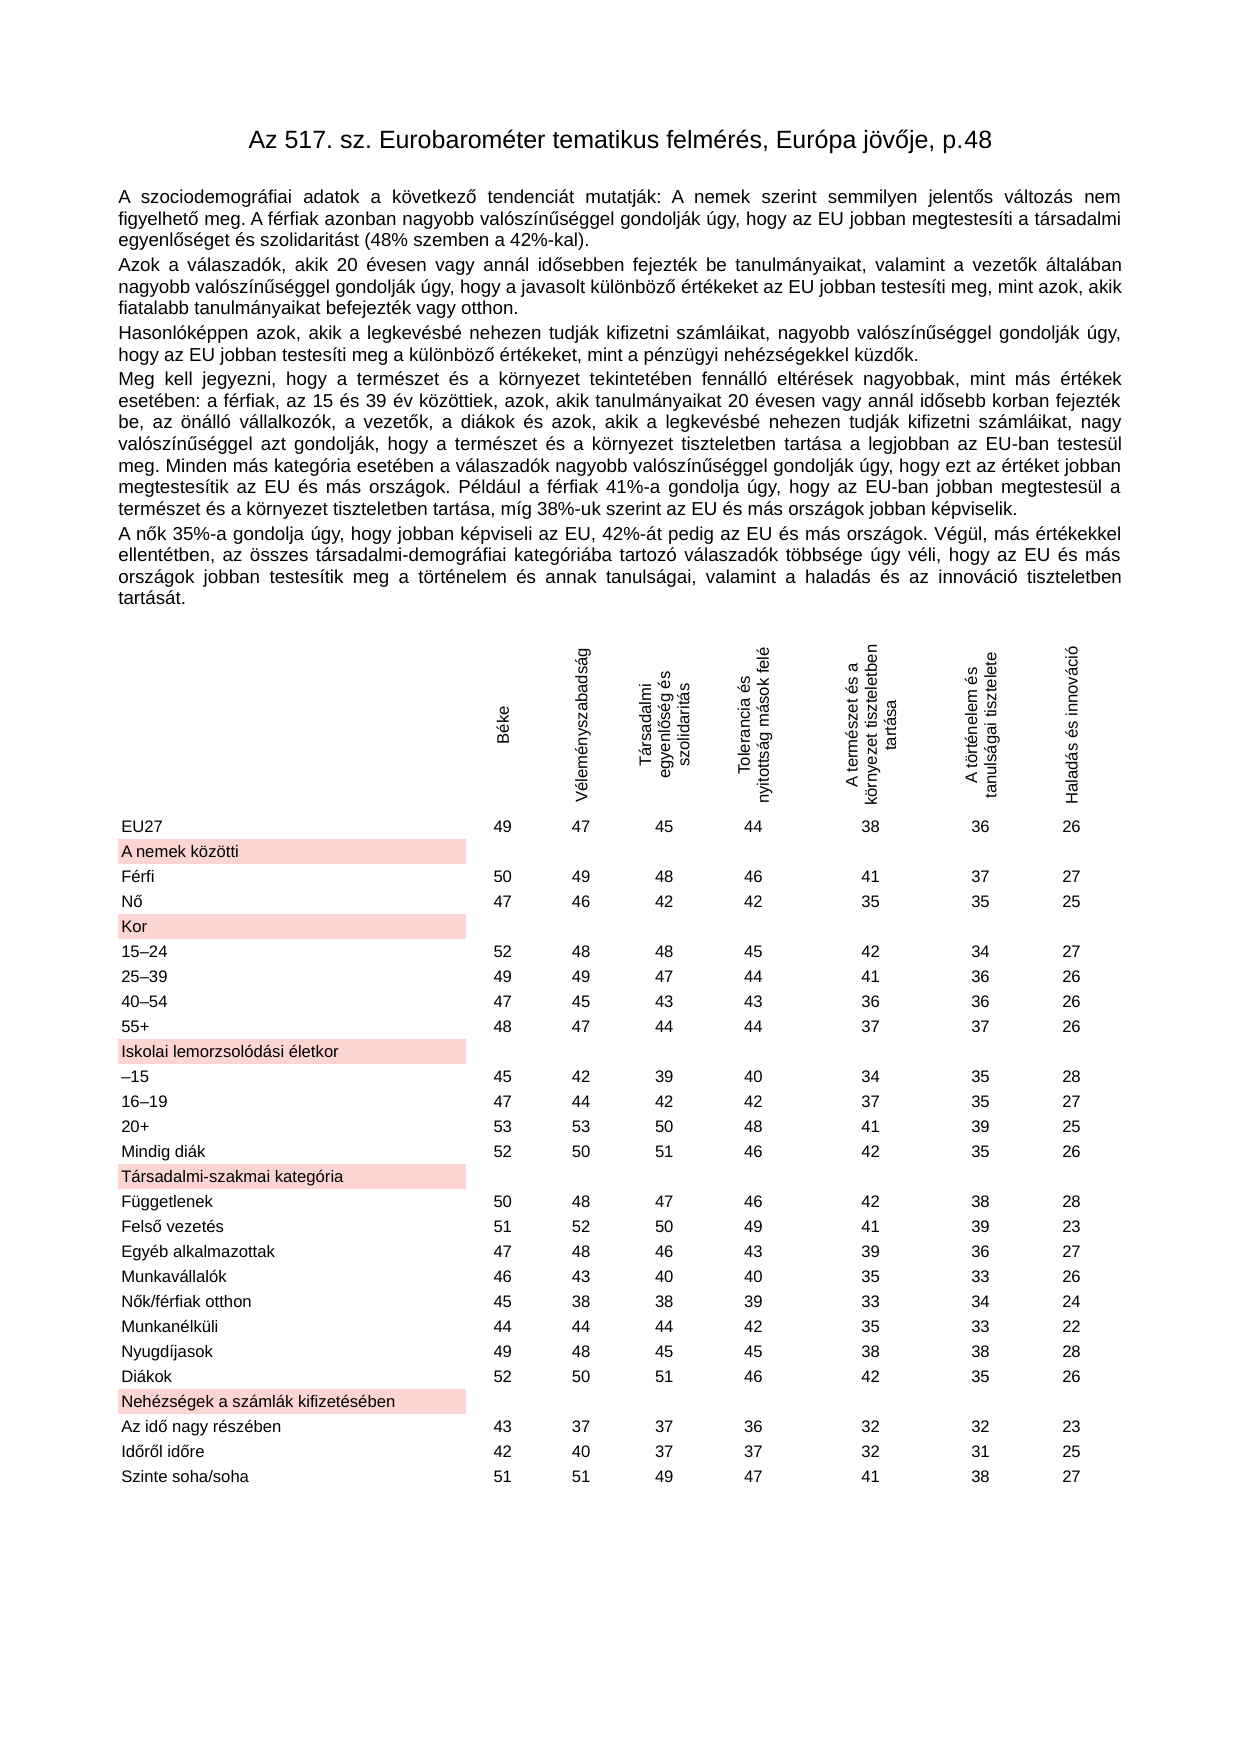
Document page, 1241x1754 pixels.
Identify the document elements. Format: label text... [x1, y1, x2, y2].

table_cell 35 [801, 1264, 940, 1289]
table_cell [1020, 914, 1122, 939]
table_cell 47 [622, 964, 706, 989]
table_cell 47 [466, 989, 539, 1014]
table_cell 28 [1020, 1189, 1122, 1214]
table_cell Nyugdíjasok [118, 1339, 466, 1364]
table_cell 48 [540, 1239, 622, 1264]
table_cell Nő [118, 889, 466, 914]
table_cell 25 [1020, 1439, 1122, 1464]
table_cell 36 [940, 989, 1020, 1014]
table_cell Nehézségek a számlák kifizetésében [118, 1389, 466, 1414]
table_cell 53 [540, 1114, 622, 1139]
table_cell [1020, 839, 1122, 864]
table_cell 28 [1020, 1064, 1122, 1089]
table_cell 40 [706, 1264, 801, 1289]
table_cell 26 [1020, 1139, 1122, 1164]
table_cell 25 [1020, 889, 1122, 914]
table_cell 51 [540, 1464, 622, 1489]
table_cell 46 [706, 1139, 801, 1164]
table_cell [940, 1039, 1020, 1064]
table_cell 47 [622, 1189, 706, 1214]
table_cell 42 [466, 1439, 539, 1464]
table_cell 36 [940, 814, 1020, 839]
table_cell [801, 1389, 940, 1414]
table_cell 37 [940, 1014, 1020, 1039]
table_cell [540, 1164, 622, 1189]
table_cell 44 [622, 1314, 706, 1339]
table_cell 42 [622, 1089, 706, 1114]
table_cell 49 [540, 864, 622, 889]
table_cell 26 [1020, 964, 1122, 989]
table_header Béke [466, 637, 539, 814]
table_cell 35 [801, 889, 940, 914]
table_cell 47 [706, 1464, 801, 1489]
table_cell Egyéb alkalmazottak [118, 1239, 466, 1264]
table_cell Diákok [118, 1364, 466, 1389]
table_cell 52 [466, 939, 539, 964]
table_cell Szinte soha/soha [118, 1464, 466, 1489]
table_cell 48 [622, 864, 706, 889]
table_cell 35 [940, 1064, 1020, 1089]
table_cell [940, 1164, 1020, 1189]
table_cell 48 [540, 939, 622, 964]
table_cell 15–24 [118, 939, 466, 964]
table_cell 39 [801, 1239, 940, 1264]
table_cell [706, 914, 801, 939]
table_cell 49 [466, 814, 539, 839]
table_header Társadalmi egyenlőség és szolidaritás [622, 637, 706, 814]
table_cell 46 [466, 1264, 539, 1289]
table_cell 26 [1020, 989, 1122, 1014]
table_cell 46 [706, 1364, 801, 1389]
table_cell 51 [466, 1464, 539, 1489]
table_cell 43 [466, 1414, 539, 1439]
table_header Haladás és innováció [1020, 637, 1122, 814]
table_cell 51 [622, 1364, 706, 1389]
table_cell 49 [622, 1464, 706, 1489]
table_cell [466, 1039, 539, 1064]
table_cell 36 [801, 989, 940, 1014]
table_cell 47 [466, 889, 539, 914]
table_cell A nemek közötti [118, 839, 466, 864]
table_cell 48 [706, 1114, 801, 1139]
table_cell 37 [622, 1414, 706, 1439]
table_cell 37 [940, 864, 1020, 889]
text Meg kell jegyezni, hogy a természet és a környezet tekintetében fennálló eltérések nagyobbak, mint más értékek esetében: a férfiak, az 15 és 39 év közöttiek, azok, akik tanulmányaikat 20 évesen vagy annál idősebb korban fejezték be, az önálló vállalkozók, a vezetők, a diákok és azok, akik a legkevésbé nehezen tudják kifizetni számláikat, nagy valószínűséggel azt gondolják, hogy a természet és a környezet tiszteletben tartása a legjobban az EU-ban testesül meg. Minden más kategória esetében a válaszadók nagyobb valószínűséggel gondolják úgy, hogy ezt az értéket jobban megtestesítik az EU és más országok. Például a férfiak 41%-a gondolja úgy, hogy az EU-ban jobban megtestesül a természet és a környezet tiszteletben tartása, míg 38%-uk szerint az EU és más országok jobban képviselik. [118, 368, 1122, 519]
table_cell 46 [622, 1239, 706, 1264]
table_cell 42 [801, 1364, 940, 1389]
table_cell [940, 914, 1020, 939]
table_cell 37 [540, 1414, 622, 1439]
table_cell 48 [540, 1189, 622, 1214]
table_cell [540, 1039, 622, 1064]
table_cell 36 [706, 1414, 801, 1439]
text Hasonlóképpen azok, akik a legkevésbé nehezen tudják kifizetni számláikat, nagyobb valószínűséggel gondolják úgy, hogy az EU jobban testesíti meg a különböző értékeket, mint a pénzügyi nehézségekkel küzdők. [118, 322, 1122, 365]
table_cell 25–39 [118, 964, 466, 989]
table_cell [801, 839, 940, 864]
table_cell [466, 839, 539, 864]
table_cell 50 [540, 1364, 622, 1389]
table_cell [706, 1039, 801, 1064]
table_cell 39 [622, 1064, 706, 1089]
table_cell [1020, 1039, 1122, 1064]
table_cell [540, 839, 622, 864]
table_cell 34 [940, 939, 1020, 964]
table_header A történelem és tanulságai tisztelete [940, 637, 1020, 814]
table_cell 50 [622, 1114, 706, 1139]
table_cell 37 [622, 1439, 706, 1464]
table_header Véleményszabadság [540, 637, 622, 814]
table_cell 39 [940, 1114, 1020, 1139]
table_cell 20+ [118, 1114, 466, 1139]
table_cell 42 [706, 1314, 801, 1339]
table_cell 41 [801, 1214, 940, 1239]
table_cell 43 [540, 1264, 622, 1289]
table_cell [1020, 1164, 1122, 1189]
table_cell 41 [801, 964, 940, 989]
table_cell 32 [940, 1414, 1020, 1439]
table_header [118, 637, 466, 814]
table_cell Az idő nagy részében [118, 1414, 466, 1439]
table_cell [801, 1039, 940, 1064]
table_cell 37 [801, 1089, 940, 1114]
table_cell 33 [801, 1289, 940, 1314]
table_cell [622, 1389, 706, 1414]
table_cell 34 [801, 1064, 940, 1089]
table_cell [622, 1039, 706, 1064]
table_cell 45 [622, 1339, 706, 1364]
table_cell Felső vezetés [118, 1214, 466, 1239]
table_cell 45 [466, 1064, 539, 1089]
text A nők 35%-a gondolja úgy, hogy jobban képviseli az EU, 42%-át pedig az EU és más országok. Végül, más értékekkel ellentétben, az összes társadalmi-demográfiai kategóriába tartozó válaszadók többsége úgy véli, hogy az EU és más országok jobban testesítik meg a történelem és annak tanulságai, valamint a haladás és az innováció tiszteletben tartását. [118, 522, 1122, 609]
table_cell 42 [801, 1189, 940, 1214]
table_cell 44 [540, 1314, 622, 1339]
table_cell 27 [1020, 864, 1122, 889]
table_cell 27 [1020, 939, 1122, 964]
table_cell 38 [940, 1464, 1020, 1489]
table_cell Időről időre [118, 1439, 466, 1464]
table_cell EU27 [118, 814, 466, 839]
table_cell 44 [540, 1089, 622, 1114]
table_cell [466, 1389, 539, 1414]
table_cell 45 [622, 814, 706, 839]
table_cell 25 [1020, 1114, 1122, 1139]
table_cell 35 [940, 1089, 1020, 1114]
table_cell 37 [801, 1014, 940, 1039]
table_cell Munkanélküli [118, 1314, 466, 1339]
table_cell 46 [540, 889, 622, 914]
table_cell 50 [466, 1189, 539, 1214]
table_cell [940, 1389, 1020, 1414]
table_cell Függetlenek [118, 1189, 466, 1214]
table_cell [706, 839, 801, 864]
table_cell 49 [540, 964, 622, 989]
text A szociodemográfiai adatok a következő tendenciát mutatják: A nemek szerint semmilyen jelentős változás nem figyelhető meg. A férfiak azonban nagyobb valószínűséggel gondolják úgy, hogy az EU jobban megtestesíti a társadalmi egyenlőséget és szolidaritást (48% szemben a 42%-kal). [118, 186, 1122, 251]
table_cell 36 [940, 964, 1020, 989]
table_cell Iskolai lemorzsolódási életkor [118, 1039, 466, 1064]
table_cell 51 [622, 1139, 706, 1164]
table_cell 35 [940, 889, 1020, 914]
table_cell 35 [940, 1139, 1020, 1164]
table_cell 38 [940, 1339, 1020, 1364]
table_cell 38 [940, 1189, 1020, 1214]
table_cell 32 [801, 1439, 940, 1464]
table_cell 42 [801, 1139, 940, 1164]
table_cell 55+ [118, 1014, 466, 1039]
table_cell 52 [466, 1364, 539, 1389]
table_cell 43 [706, 989, 801, 1014]
table_cell 38 [801, 1339, 940, 1364]
table_cell 39 [706, 1289, 801, 1314]
table_cell 42 [706, 889, 801, 914]
table_cell 44 [706, 964, 801, 989]
table_cell 27 [1020, 1089, 1122, 1114]
table_cell 33 [940, 1314, 1020, 1339]
table_cell 24 [1020, 1289, 1122, 1314]
table_cell 48 [466, 1014, 539, 1039]
table_cell 45 [466, 1289, 539, 1314]
table_cell Kor [118, 914, 466, 939]
table_cell 53 [466, 1114, 539, 1139]
table_cell Nők/férfiak otthon [118, 1289, 466, 1314]
table_cell 47 [540, 814, 622, 839]
table_cell [801, 1164, 940, 1189]
table_cell 46 [706, 1189, 801, 1214]
table_cell [801, 914, 940, 939]
table_cell 41 [801, 1114, 940, 1139]
table_cell 44 [706, 1014, 801, 1039]
table_cell 49 [466, 1339, 539, 1364]
table_cell [622, 914, 706, 939]
table_cell [1020, 1389, 1122, 1414]
table_cell 36 [940, 1239, 1020, 1264]
table_cell [706, 1389, 801, 1414]
table_cell 41 [801, 1464, 940, 1489]
table_cell 41 [801, 864, 940, 889]
table_cell Társadalmi-szakmai kategória [118, 1164, 466, 1189]
table_cell [940, 839, 1020, 864]
table_cell [466, 1164, 539, 1189]
text Azok a válaszadók, akik 20 évesen vagy annál idősebben fejezték be tanulmányaikat, valamint a vezetők általában nagyobb valószínűséggel gondolják úgy, hogy a javasolt különböző értékeket az EU jobban testesíti meg, mint azok, akik fiatalabb tanulmányaikat befejezték vagy otthon. [118, 254, 1122, 319]
table_cell 35 [940, 1364, 1020, 1389]
table_cell 26 [1020, 1014, 1122, 1039]
table_cell 44 [466, 1314, 539, 1339]
table_cell 38 [540, 1289, 622, 1314]
table_cell [540, 914, 622, 939]
table_cell 52 [466, 1139, 539, 1164]
table_cell [706, 1164, 801, 1189]
table_cell 44 [706, 814, 801, 839]
table_cell 50 [466, 864, 539, 889]
table_cell 40 [706, 1064, 801, 1089]
table_cell 28 [1020, 1339, 1122, 1364]
table_cell 49 [466, 964, 539, 989]
table_cell 33 [940, 1264, 1020, 1289]
table_cell Férfi [118, 864, 466, 889]
table_cell 45 [706, 1339, 801, 1364]
table_cell 44 [622, 1014, 706, 1039]
table_header A természet és a környezet tiszteletben tartása [801, 637, 940, 814]
table_cell 38 [801, 814, 940, 839]
table_cell 43 [622, 989, 706, 1014]
table_cell 32 [801, 1414, 940, 1439]
table_cell 51 [466, 1214, 539, 1239]
table_cell 35 [801, 1314, 940, 1339]
table_cell 23 [1020, 1214, 1122, 1239]
table_cell Munkavállalók [118, 1264, 466, 1289]
table_cell 45 [540, 989, 622, 1014]
table_cell 45 [706, 939, 801, 964]
table_cell 42 [801, 939, 940, 964]
table_cell 47 [466, 1239, 539, 1264]
table_cell 16–19 [118, 1089, 466, 1114]
table_cell [466, 914, 539, 939]
table_cell [622, 1164, 706, 1189]
table_cell 22 [1020, 1314, 1122, 1339]
table_cell 26 [1020, 1264, 1122, 1289]
table_cell 46 [706, 864, 801, 889]
table_header Tolerancia és nyitottság mások felé [706, 637, 801, 814]
table_cell 49 [706, 1214, 801, 1239]
table_cell –15 [118, 1064, 466, 1089]
table_cell 42 [540, 1064, 622, 1089]
table_cell 50 [540, 1139, 622, 1164]
table_cell 42 [622, 889, 706, 914]
table_cell 39 [940, 1214, 1020, 1239]
table_cell [622, 839, 706, 864]
table_cell 26 [1020, 814, 1122, 839]
table_cell 38 [622, 1289, 706, 1314]
table_cell [540, 1389, 622, 1414]
table_cell 40 [540, 1439, 622, 1464]
table_cell 23 [1020, 1414, 1122, 1439]
table_cell Mindig diák [118, 1139, 466, 1164]
table_cell 48 [622, 939, 706, 964]
table_cell 52 [540, 1214, 622, 1239]
table_cell 42 [706, 1089, 801, 1114]
table_cell 47 [540, 1014, 622, 1039]
table_cell 48 [540, 1339, 622, 1364]
table_cell 37 [706, 1439, 801, 1464]
table_cell 50 [622, 1214, 706, 1239]
table_cell 40 [622, 1264, 706, 1289]
table_cell 40–54 [118, 989, 466, 1014]
table_cell 43 [706, 1239, 801, 1264]
table_cell 27 [1020, 1464, 1122, 1489]
table_cell 27 [1020, 1239, 1122, 1264]
table_cell 34 [940, 1289, 1020, 1314]
table_cell 31 [940, 1439, 1020, 1464]
table_cell 47 [466, 1089, 539, 1114]
table_cell 26 [1020, 1364, 1122, 1389]
